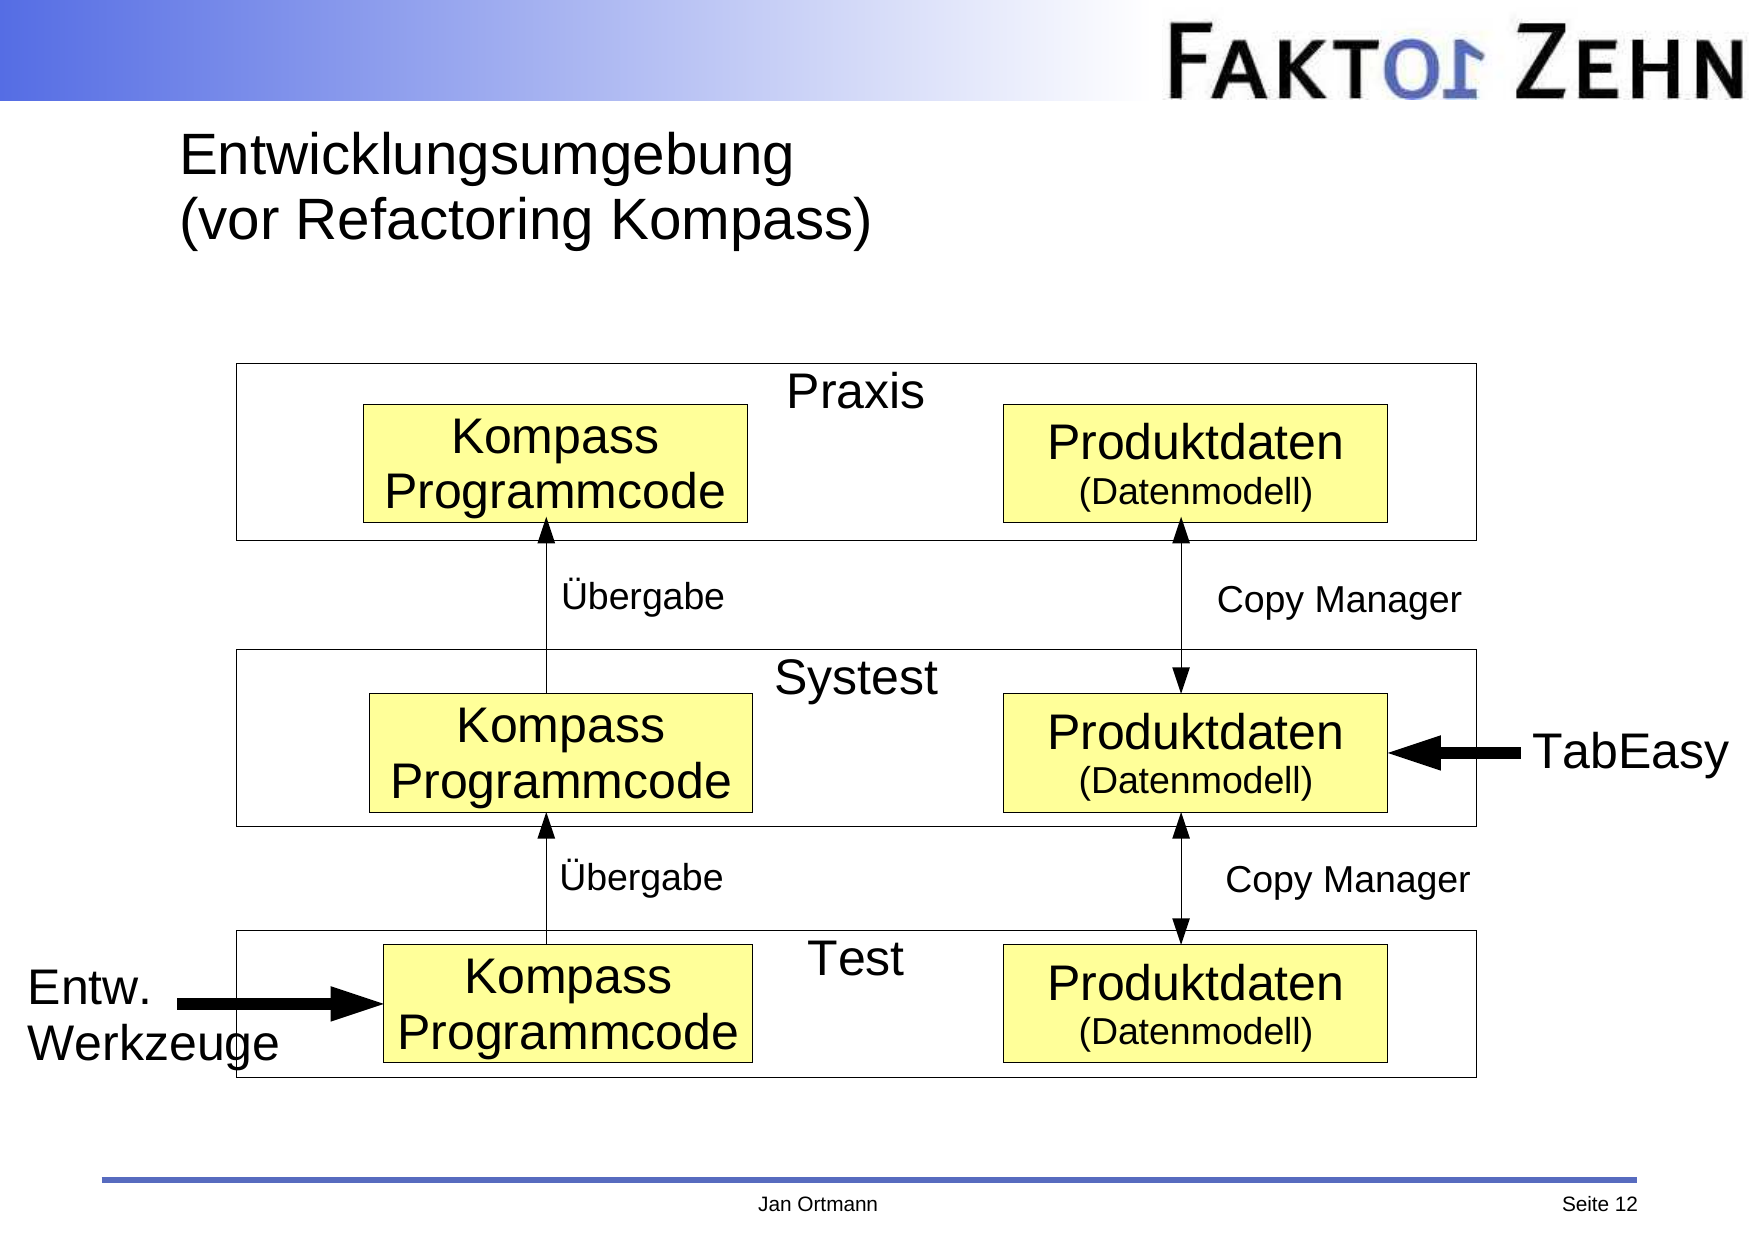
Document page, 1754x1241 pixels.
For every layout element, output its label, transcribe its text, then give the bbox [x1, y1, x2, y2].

text_box Systest [236, 649, 546, 827]
picture [1162, 7, 1752, 100]
text_box Kompass Programmcode [369, 693, 753, 813]
text_box Produktdaten (Datenmodell) [1003, 404, 1388, 523]
text_box Praxis [236, 363, 1477, 541]
text_box Systest [547, 649, 1181, 827]
text_box Kompass Programmcode [383, 944, 753, 1063]
text_box Produktdaten (Datenmodell) [1003, 693, 1388, 813]
text_box Copy Manager [1225, 858, 1471, 901]
text_box Copy Manager [1216, 577, 1462, 621]
text_box Kompass Programmcode [363, 404, 748, 523]
text_box Übergabe [561, 575, 726, 618]
text_box Produktdaten (Datenmodell) [1003, 944, 1388, 1063]
text_box TabEasy [1532, 723, 1730, 780]
text_box Systest [1182, 754, 1477, 827]
text_box Entw. Werkzeuge [27, 959, 281, 1072]
title Entwicklungsumgebung (vor Refactoring Kompass) [179, 121, 1576, 317]
text_box Test [236, 930, 546, 1003]
text_box Test [236, 930, 1477, 1078]
text_box Systest [1182, 649, 1477, 752]
text_box Übergabe [559, 856, 724, 899]
